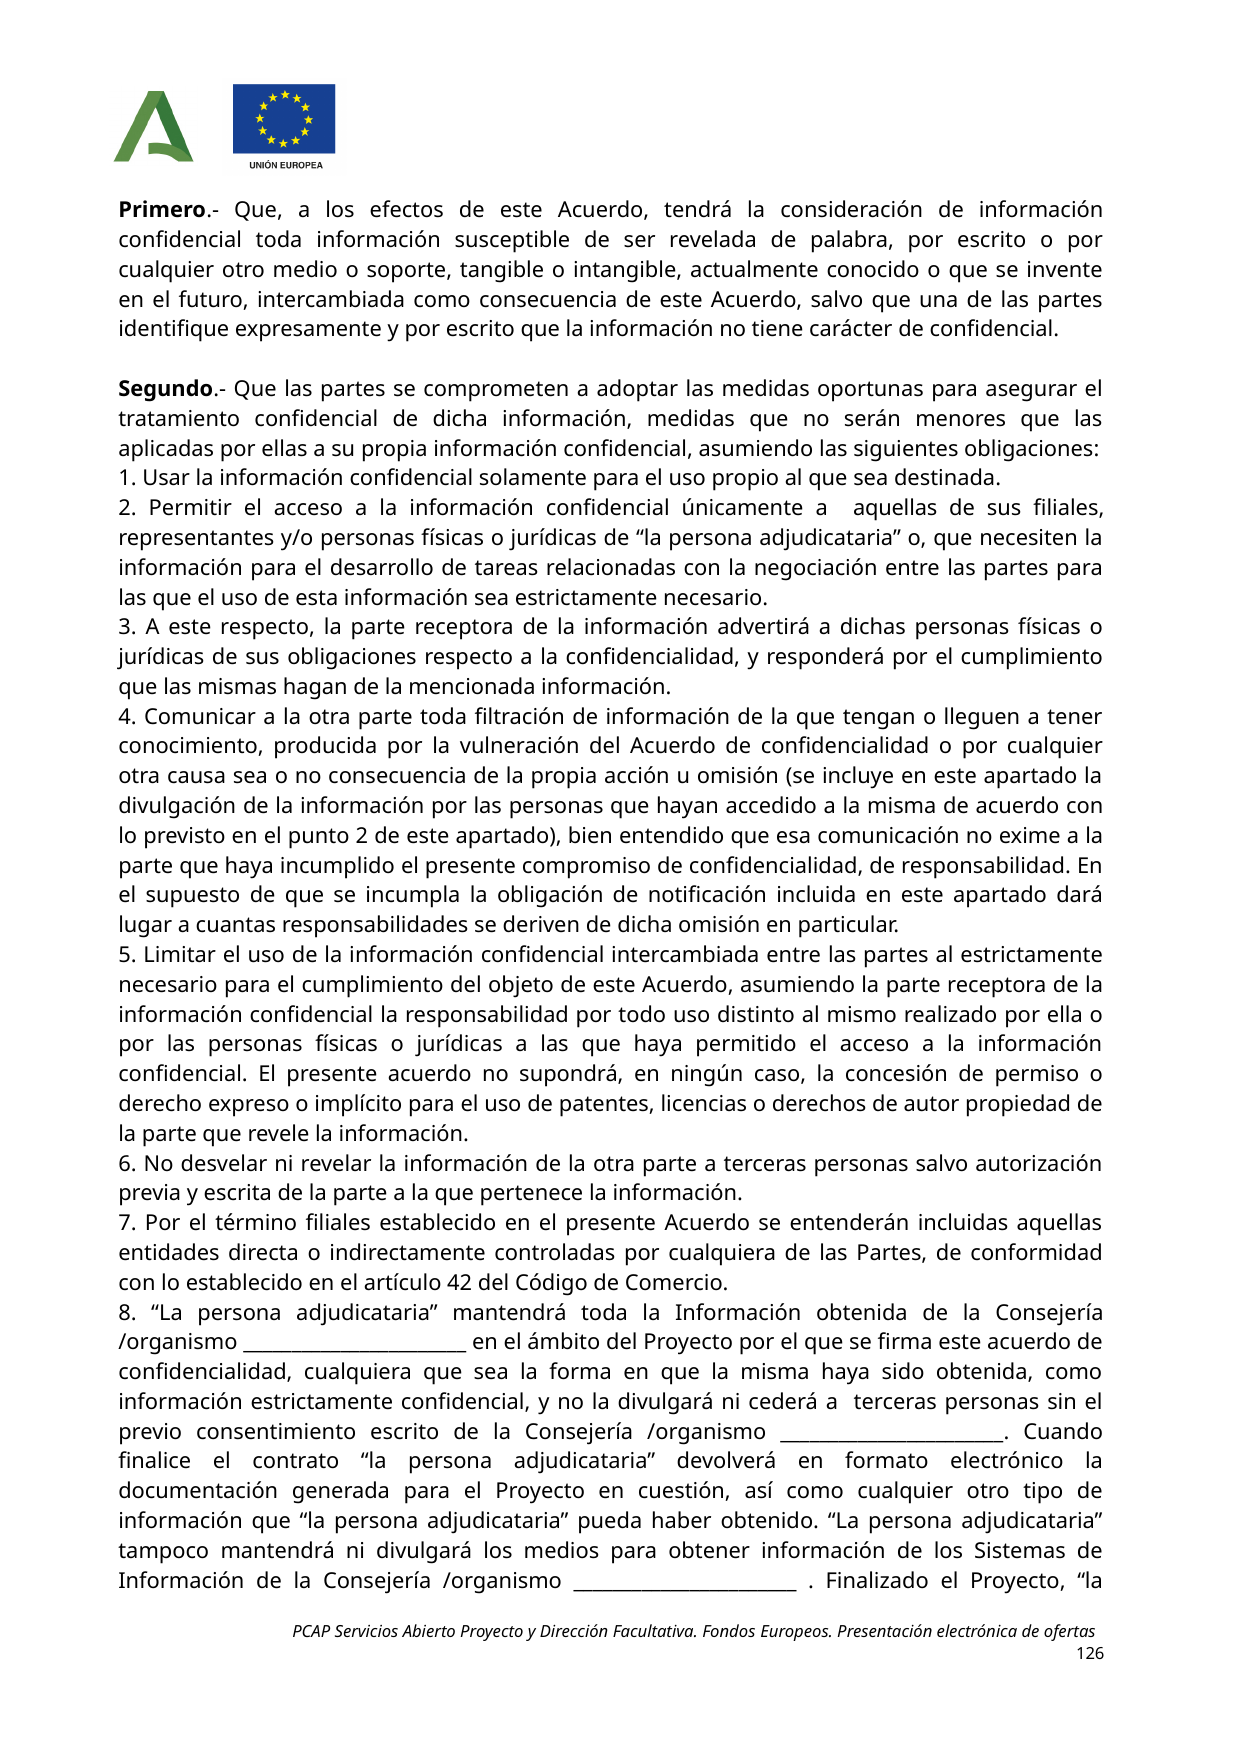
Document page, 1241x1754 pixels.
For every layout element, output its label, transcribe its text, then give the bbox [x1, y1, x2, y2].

picture [109, 86, 198, 166]
text 2. Permitir el acceso a la información confidencial únicamente a aquellas de sus filiales, representantes y/o personas físicas o jurídicas de “la persona adjudicataria” o, que necesiten la información para el desarrollo de tareas relacionadas con la negociación entre las partes para las que el uso de esta información sea estrictamente necesario. [118, 492, 1104, 611]
text 7. Por el término filiales establecido en el presente Acuerdo se entenderán incluidas aquellas entidades directa o indirectamente controladas por cualquiera de las Partes, de conformidad con lo establecido en el artículo 42 del Código de Comercio. [118, 1207, 1104, 1297]
text 4. Comunicar a la otra parte toda filtración de información de la que tengan o lleguen a tener conocimiento, producida por la vulneración del Acuerdo de confidencialidad o por cualquier otra causa sea o no consecuencia de la propia acción u omisión (se incluye en este apartado la divulgación de la información por las personas que hayan accedido a la misma de acuerdo con lo previsto en el punto 2 de este apartado), bien entendido que esa comunicación no exime a la parte que haya incumplido el presente compromiso de confidencialidad, de responsabilidad. En el supuesto de que se incumpla la obligación de notificación incluida en este apartado dará lugar a cuantas responsabilidades se deriven de dicha omisión en particular. [118, 701, 1104, 939]
picture [221, 78, 347, 176]
text 6. No desvelar ni revelar la información de la otra parte a terceras personas salvo autorización previa y escrita de la parte a la que pertenece la información. [118, 1148, 1104, 1207]
text 1. Usar la información confidencial solamente para el uso propio al que sea destinada. [118, 462, 1104, 492]
text 8. “La persona adjudicataria” mantendrá toda la Información obtenida de la Consejería /organismo _______________________ en el ámbito del Proyecto por el que se firma este acuerdo de confidencialidad, cualquiera que sea la forma en que la misma haya sido obtenida, como información estrictamente confidencial, y no la divulgará ni cederá a terceras personas sin el previo consentimiento escrito de la Consejería /organismo _______________________. Cuando finalice el contrato “la persona adjudicataria” devolverá en formato electrónico la documentación generada para el Proyecto en cuestión, así como cualquier otro tipo de información que “la persona adjudicataria” pueda haber obtenido. “La persona adjudicataria” tampoco mantendrá ni divulgará los medios para obtener información de los Sistemas de Información de la Consejería /organismo _______________________ . Finalizado el Proyecto, “la [118, 1297, 1104, 1594]
text 3. A este respecto, la parte receptora de la información advertirá a dichas personas físicas o jurídicas de sus obligaciones respecto a la confidencialidad, y responderá por el cumplimiento que las mismas hagan de la mencionada información. [118, 611, 1104, 701]
text Segundo.- Que las partes se comprometen a adoptar las medidas oportunas para asegurar el tratamiento confidencial de dicha información, medidas que no serán menores que las aplicadas por ellas a su propia información confidencial, asumiendo las siguientes obligaciones: [118, 373, 1104, 462]
text Primero.- Que, a los efectos de este Acuerdo, tendrá la consideración de información confidencial toda información susceptible de ser revelada de palabra, por escrito o por cualquier otro medio o soporte, tangible o intangible, actualmente conocido o que se invente en el futuro, intercambiada como consecuencia de este Acuerdo, salvo que una de las partes identifique expresamente y por escrito que la información no tiene carácter de confidencial. [118, 194, 1104, 343]
text 5. Limitar el uso de la información confidencial intercambiada entre las partes al estrictamente necesario para el cumplimiento del objeto de este Acuerdo, asumiendo la parte receptora de la información confidencial la responsabilidad por todo uso distinto al mismo realizado por ella o por las personas físicas o jurídicas a las que haya permitido el acceso a la información confidencial. El presente acuerdo no supondrá, en ningún caso, la concesión de permiso o derecho expreso o implícito para el uso de patentes, licencias o derechos de autor propiedad de la parte que revele la información. [118, 939, 1104, 1148]
